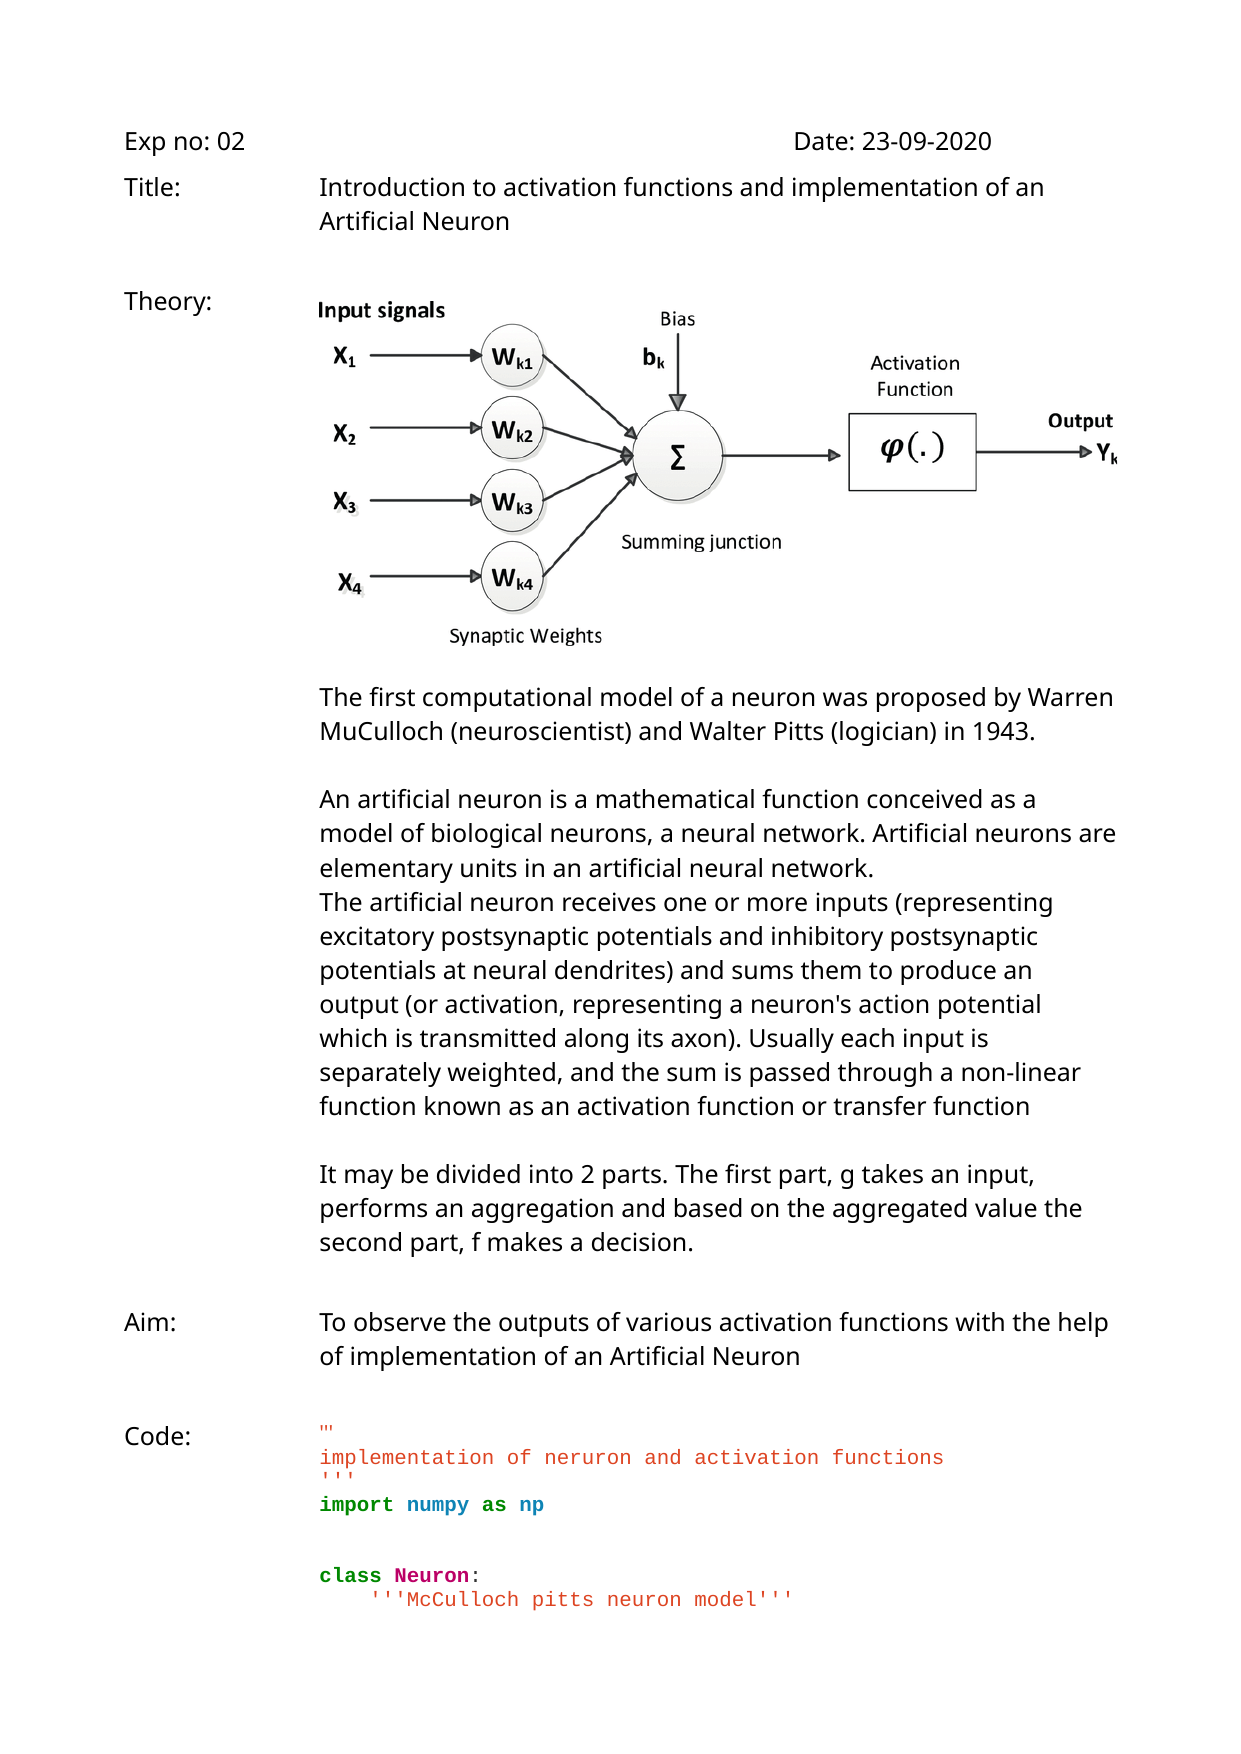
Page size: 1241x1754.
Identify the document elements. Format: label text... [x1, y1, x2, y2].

table_cell Code: [119, 1414, 313, 1618]
picture [319, 301, 1118, 646]
table_header Date: 23-09-2020 [788, 119, 1123, 164]
table_header Exp no: 02 [119, 119, 313, 164]
table_cell To observe the outputs of various activation functions with the help of implementation of an Artificial Neuron [314, 1300, 1123, 1412]
table_cell Introduction to activation functions and implementation of an Artificial Neuron [314, 165, 1123, 277]
table_header [314, 119, 787, 164]
table_cell The first computational model of a neuron was proposed by Warren MuCulloch (neuroscientist) and Walter Pitts (logician) in 1943. An artificial neuron is a mathematical function conceived as a model of biological neurons, a neural network. Artificial neurons are elementary units in an artificial neural network. The artificial neuron receives one or more inputs (representing excitatory postsynaptic potentials and inhibitory postsynaptic potentials at neural dendrites) and sums them to produce an output (or activation, representing a neuron's action potential which is transmitted along its axon). Usually each input is separately weighted, and the sum is passed through a non-linear function known as an activation function or transfer function It may be divided into 2 parts. The first part, g takes an input, performs an aggregation and based on the aggregated value the second part, f makes a decision. [314, 279, 1123, 1299]
table_cell ''' implementation of neruron and activation functions ''' import numpy as np class Neuron: '''McCulloch pitts neuron model''' [314, 1414, 1123, 1618]
table_cell Title: [119, 165, 313, 277]
table_cell Aim: [119, 1300, 313, 1412]
table_cell Theory: [119, 279, 313, 1299]
